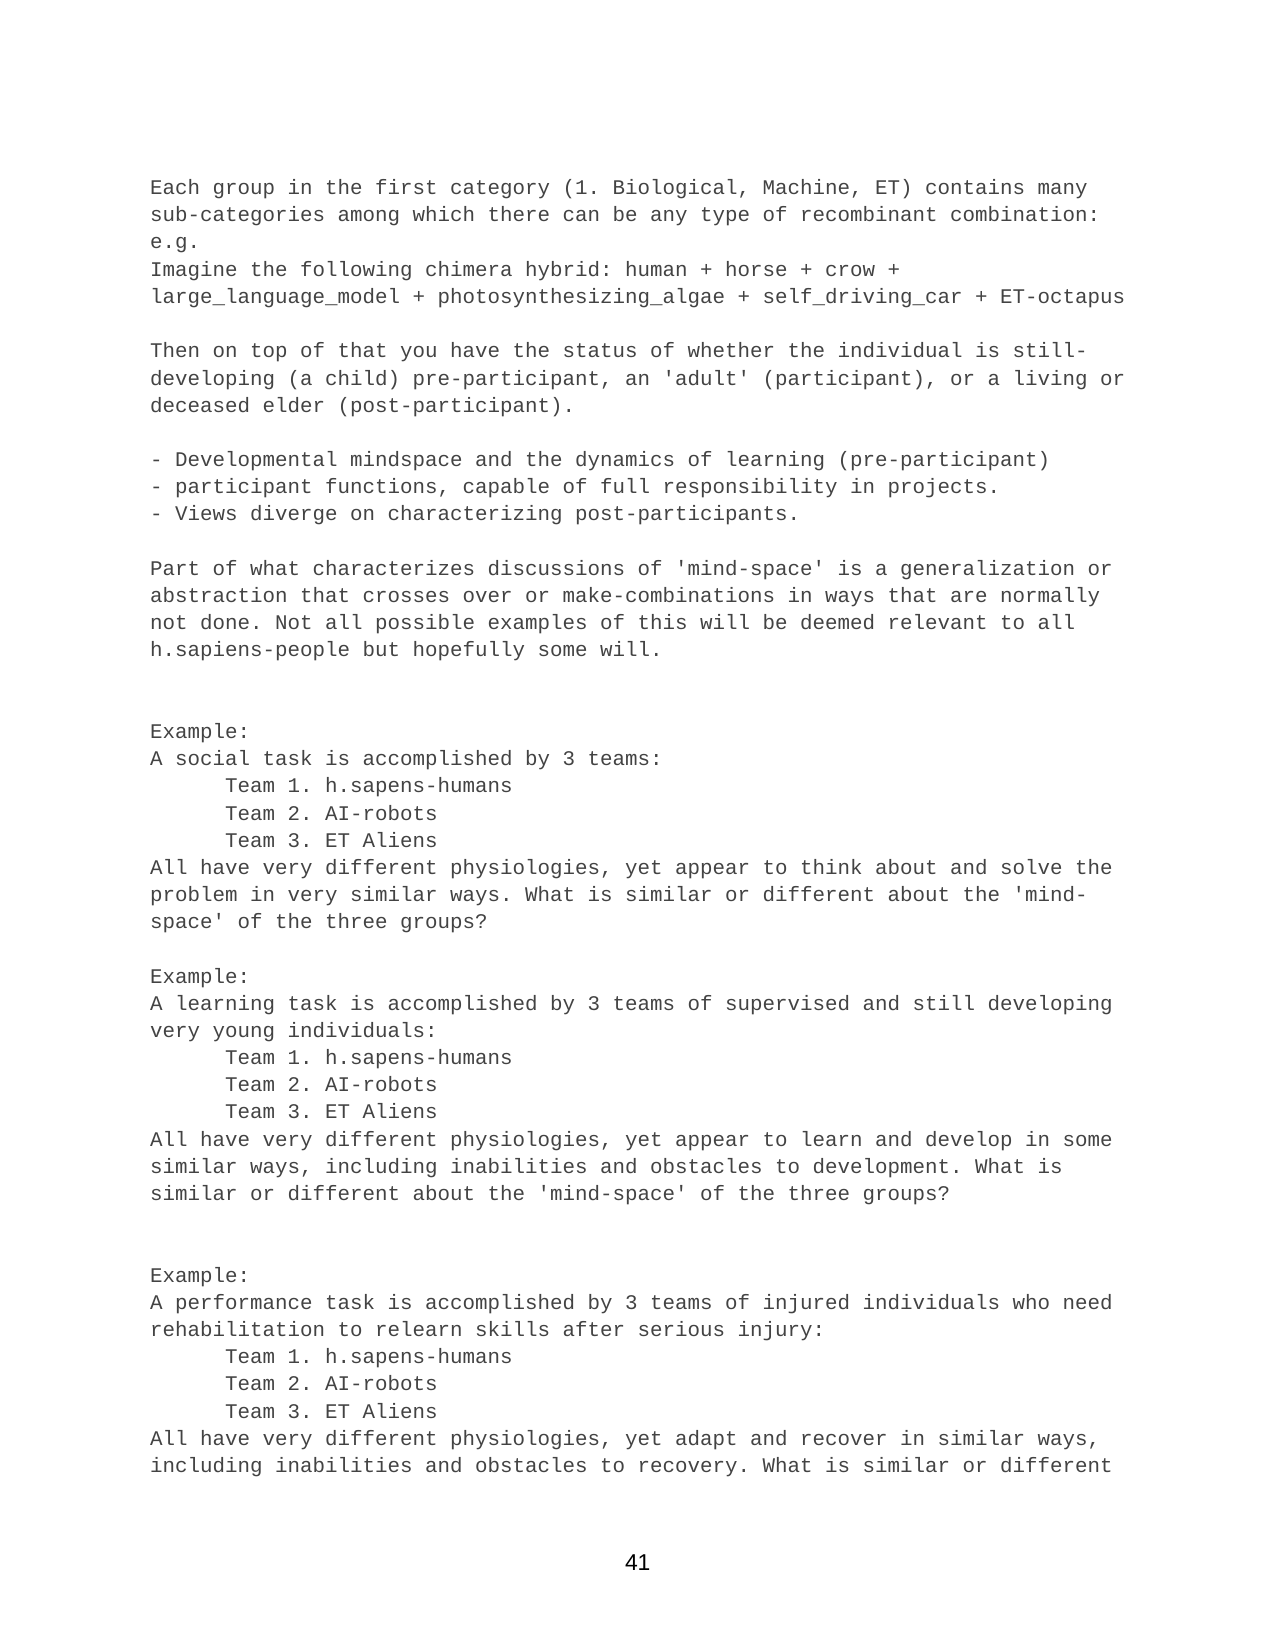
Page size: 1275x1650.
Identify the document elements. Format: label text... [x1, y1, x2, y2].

text Team 3. ET Aliens [225, 1102, 1125, 1125]
text Example: [150, 966, 1125, 989]
text Part of what characterizes discussions of 'mind-space' is a generalization or abstraction that crosses over or make-combinations in ways that are normally not done. Not all possible examples of this will be deemed relevant to all h.sapiens-people but hopefully some will. [150, 558, 1125, 663]
text - participant functions, capable of full responsibility in projects. [150, 476, 1125, 500]
text A social task is accomplished by 3 teams: [150, 748, 1125, 772]
text Team 1. h.sapens-humans [225, 775, 1125, 799]
text Team 2. AI-robots [225, 1373, 1125, 1397]
text A performance task is accomplished by 3 teams of injured individuals who need rehabilitation to relearn skills after serious injury: [150, 1292, 1125, 1343]
text All have very different physiologies, yet appear to learn and develop in some similar ways, including inabilities and obstacles to development. What is similar or different about the 'mind-space' of the three groups? [150, 1129, 1125, 1207]
text Team 3. ET Aliens [225, 1401, 1125, 1424]
text Team 1. h.sapens-humans [225, 1047, 1125, 1071]
text Imagine the following chimera hybrid: human + horse + crow + large_language_model + photosynthesizing_algae + self_driving_car + ET-octapus [150, 259, 1125, 309]
text - Developmental mindspace and the dynamics of learning (pre-participant) [150, 449, 1125, 473]
text Each group in the first category (1. Biological, Machine, ET) contains many sub-categories among which there can be any type of recombinant combination: e.g. [150, 177, 1125, 255]
text - Views diverge on characterizing post-participants. [150, 503, 1125, 527]
text Example: [150, 1265, 1125, 1288]
text Team 1. h.sapens-humans [225, 1346, 1125, 1370]
text All have very different physiologies, yet appear to think about and solve the problem in very similar ways. What is similar or different about the 'mind-space' of the three groups? [150, 857, 1125, 935]
text A learning task is accomplished by 3 teams of supervised and still developing very young individuals: [150, 993, 1125, 1044]
text Team 2. AI-robots [225, 1074, 1125, 1098]
text Then on top of that you have the status of whether the individual is still-developing (a child) pre-participant, an 'adult' (participant), or a living or deceased elder (post-participant). [150, 340, 1125, 418]
text Team 3. ET Aliens [225, 830, 1125, 853]
text Team 2. AI-robots [225, 802, 1125, 826]
text All have very different physiologies, yet adapt and recover in similar ways, including inabilities and obstacles to recovery. What is similar or different [150, 1428, 1125, 1479]
text Example: [150, 721, 1125, 744]
